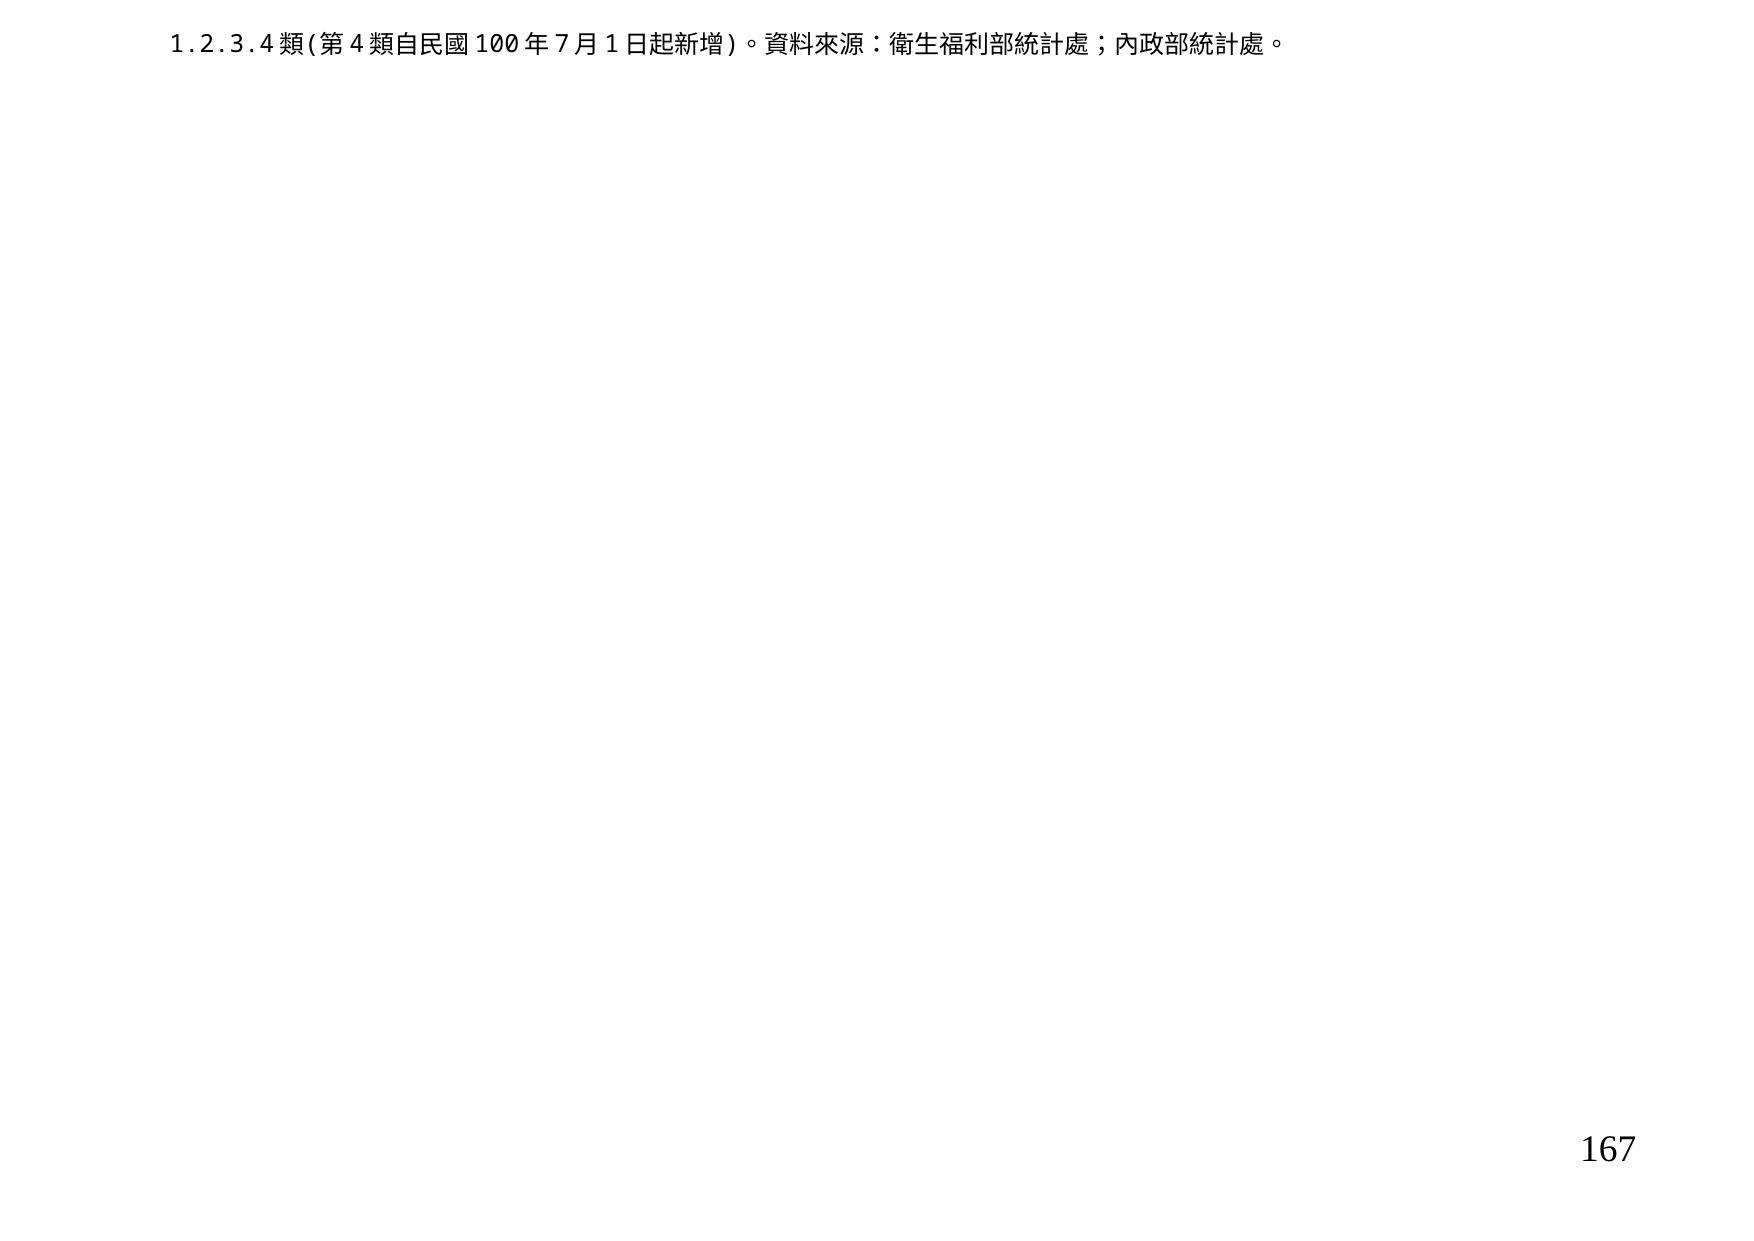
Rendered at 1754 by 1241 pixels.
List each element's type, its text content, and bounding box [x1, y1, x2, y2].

text 1.2.3.4類(第4類自民國100年7月1日起新增)。資料來源：衛生福利部統計處；內政部統計處。 [118, 1, 1636, 63]
